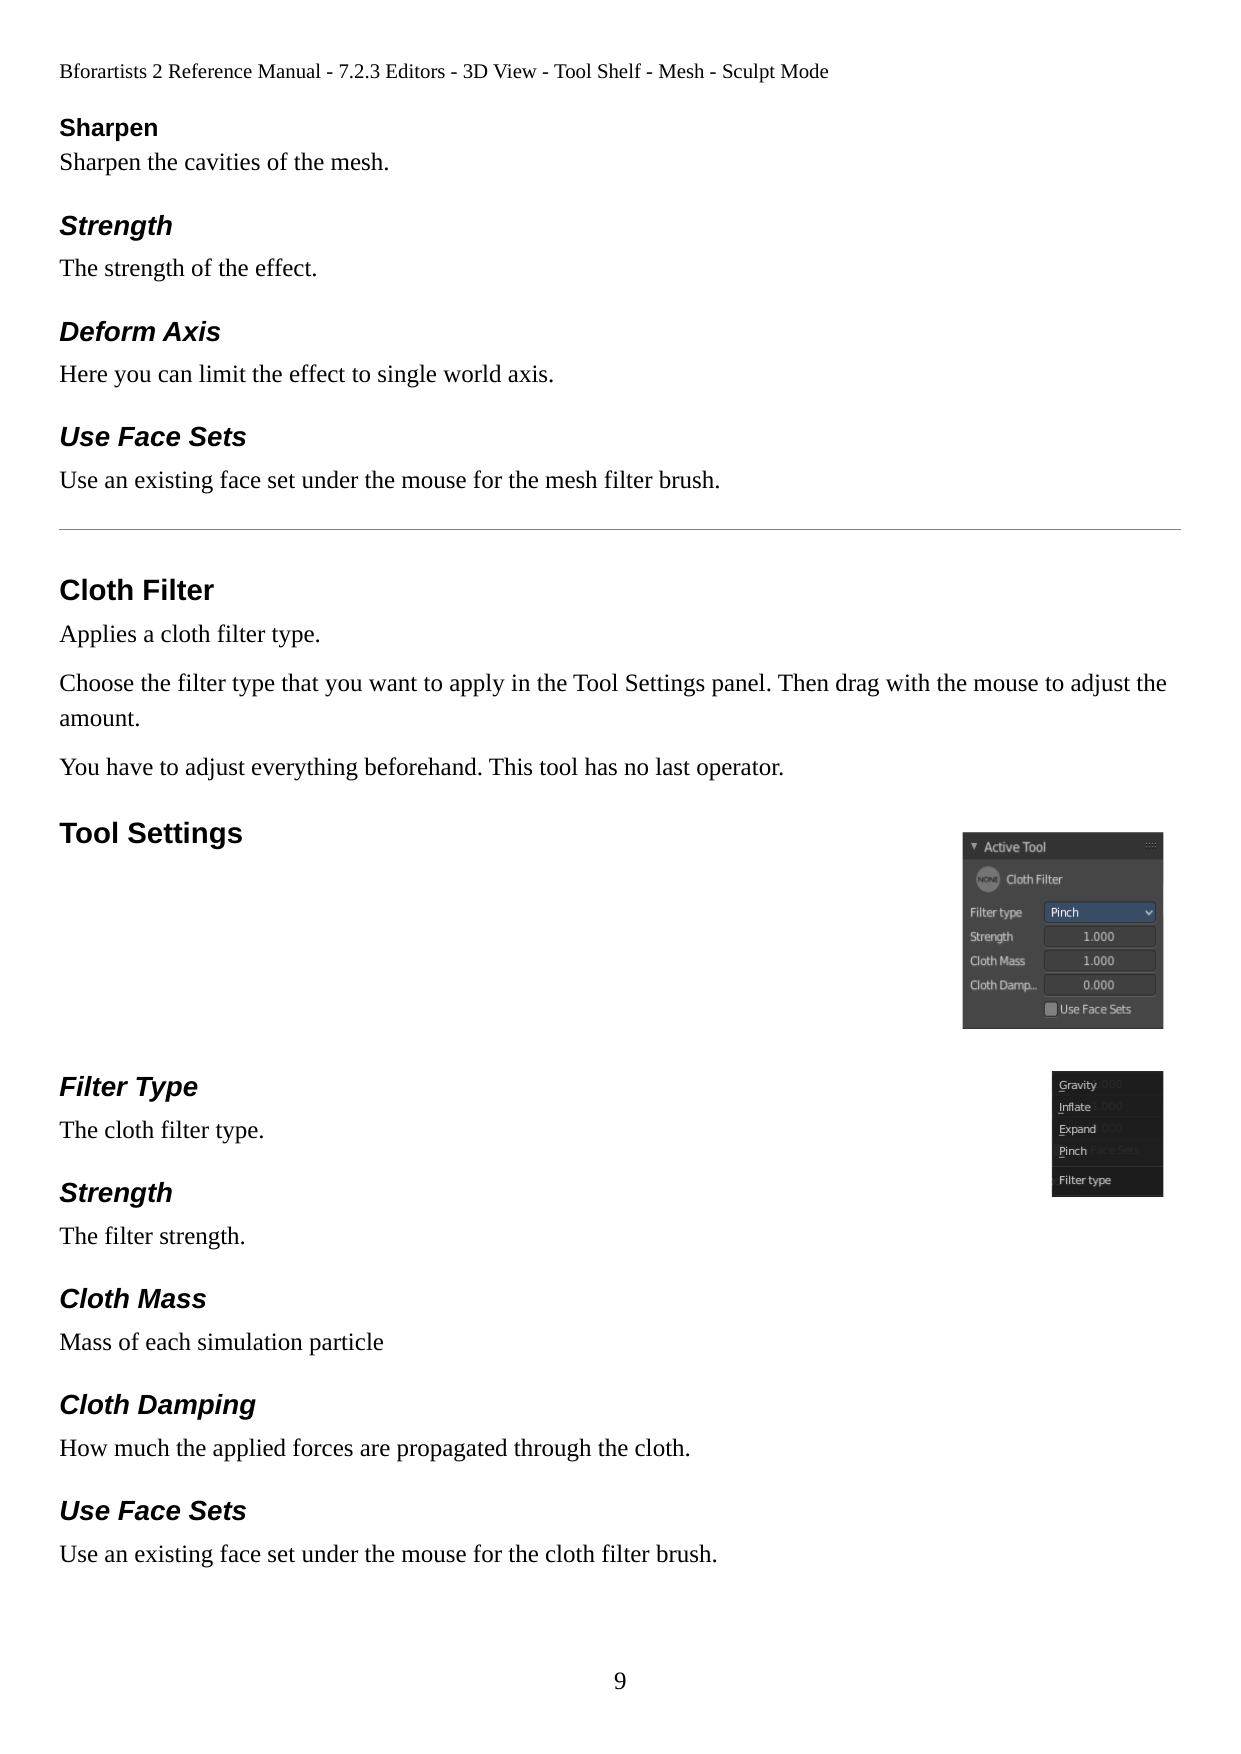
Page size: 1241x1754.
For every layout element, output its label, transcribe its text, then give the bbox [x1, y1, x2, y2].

text Sharpen the cavities of the mesh. [59, 147, 1181, 176]
text You have to adjust everything beforehand. This tool has no last operator. [59, 752, 1181, 781]
picture [962, 832, 1164, 1029]
subtitle Cloth Mass [59, 1282, 1181, 1314]
picture [1051, 1071, 1164, 1197]
text The strength of the effect. [59, 253, 1181, 282]
text Here you can limit the effect to single world axis. [59, 359, 1181, 388]
text Use an existing face set under the mouse for the cloth filter brush. [59, 1539, 1181, 1567]
text Mass of each simulation particle [59, 1327, 1181, 1356]
text The cloth filter type. [59, 1115, 1051, 1144]
subtitle Deform Axis [59, 315, 1181, 347]
subtitle Strength [59, 1176, 1181, 1208]
subtitle Cloth Filter [59, 573, 1181, 607]
text The filter strength. [59, 1221, 1181, 1249]
subtitle Cloth Damping [59, 1388, 1181, 1420]
subtitle [1164, 1071, 1181, 1102]
text Applies a cloth filter type. [59, 619, 1181, 648]
subtitle Filter Type [59, 1071, 1051, 1102]
subtitle Sharpen [59, 113, 1181, 141]
text Use an existing face set under the mouse for the mesh filter brush. [59, 465, 1181, 494]
subtitle Strength [59, 209, 1181, 241]
text Choose the filter type that you want to apply in the Tool Settings panel. Then drag with the mouse to adjust the amount. [59, 668, 1181, 732]
subtitle Use Face Sets [59, 1494, 1181, 1526]
text How much the applied forces are propagated through the cloth. [59, 1433, 1181, 1461]
text [1164, 1115, 1181, 1144]
subtitle Use Face Sets [59, 421, 1181, 453]
subtitle Tool Settings [59, 816, 1181, 849]
